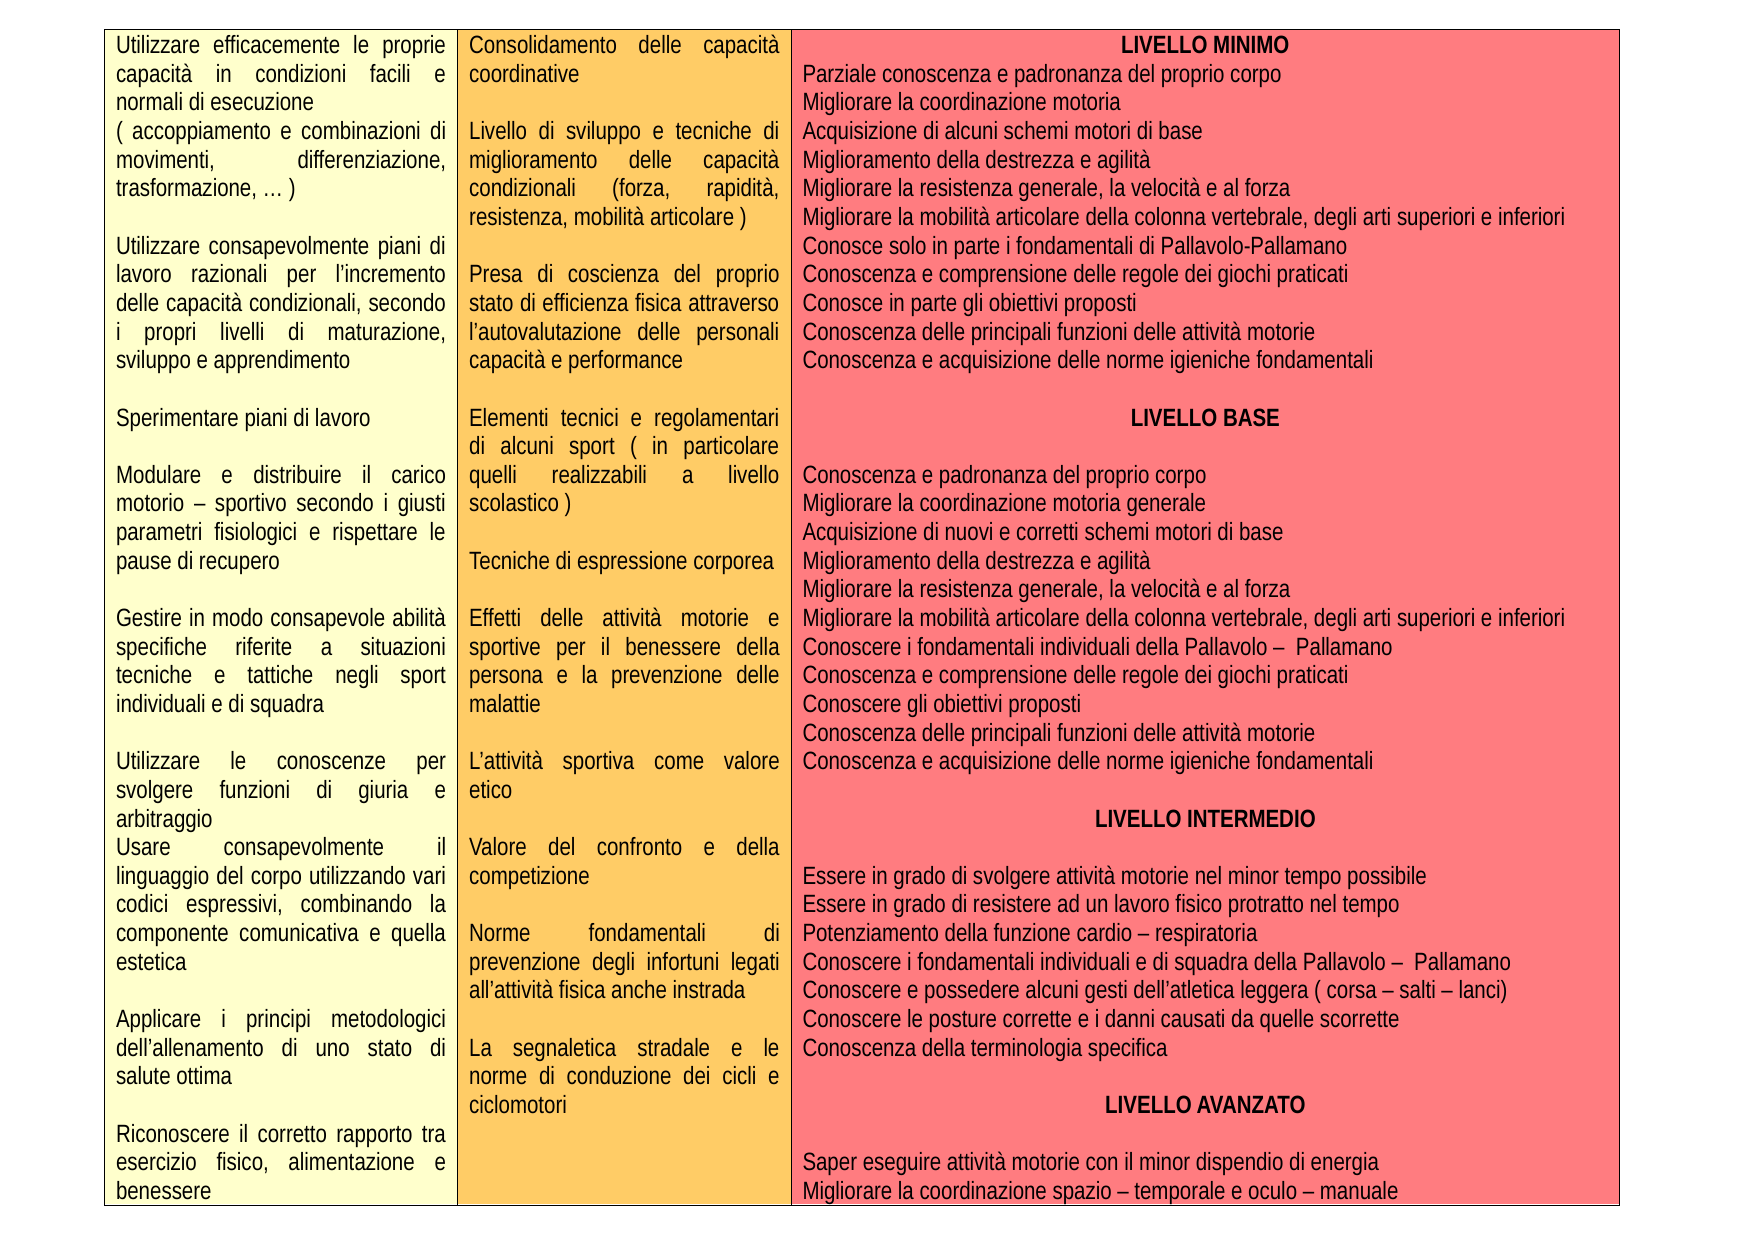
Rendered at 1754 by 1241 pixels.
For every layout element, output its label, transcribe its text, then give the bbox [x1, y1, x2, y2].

table_cell Utilizzare efficacemente le proprie capacità in condizioni facili e normali di esecuzione ( accoppiamento e combinazioni di movimenti, differenziazione, trasformazione, … ) Utilizzare consapevolmente piani di lavoro razionali per l’incremento delle capacità condizionali, secondo i propri livelli di maturazione, sviluppo e apprendimento Sperimentare piani di lavoro Modulare e distribuire il carico motorio – sportivo secondo i giusti parametri fisiologici e rispettare le pause di recupero Gestire in modo consapevole abilità specifiche riferite a situazioni tecniche e tattiche negli sport individuali e di squadra Utilizzare le conoscenze per svolgere funzioni di giuria e arbitraggio Usare consapevolmente il linguaggio del corpo utilizzando vari codici espressivi, combinando la componente comunicativa e quella estetica Applicare i principi metodologici dell’allenamento di uno stato di salute ottima Riconoscere il corretto rapporto tra esercizio fisico, alimentazione e benessere [105, 30, 457, 1204]
table_cell Consolidamento delle capacità coordinative Livello di sviluppo e tecniche di miglioramento delle capacità condizionali (forza, rapidità, resistenza, mobilità articolare ) Presa di coscienza del proprio stato di efficienza fisica attraverso l’autovalutazione delle personali capacità e performance Elementi tecnici e regolamentari di alcuni sport ( in particolare quelli realizzabili a livello scolastico ) Tecniche di espressione corporea Effetti delle attività motorie e sportive per il benessere della persona e la prevenzione delle malattie L’attività sportiva come valore etico Valore del confronto e della competizione Norme fondamentali di prevenzione degli infortuni legati all’attività fisica anche instrada La segnaletica stradale e le norme di conduzione dei cicli e ciclomotori [458, 30, 791, 1204]
table_cell LIVELLO MINIMO Parziale conoscenza e padronanza del proprio corpo Migliorare la coordinazione motoria Acquisizione di alcuni schemi motori di base Miglioramento della destrezza e agilità Migliorare la resistenza generale, la velocità e al forza Migliorare la mobilità articolare della colonna vertebrale, degli arti superiori e inferiori Conosce solo in parte i fondamentali di Pallavolo-Pallamano Conoscenza e comprensione delle regole dei giochi praticati Conosce in parte gli obiettivi proposti Conoscenza delle principali funzioni delle attività motorie Conoscenza e acquisizione delle norme igieniche fondamentali LIVELLO BASE Conoscenza e padronanza del proprio corpo Migliorare la coordinazione motoria generale Acquisizione di nuovi e corretti schemi motori di base Miglioramento della destrezza e agilità Migliorare la resistenza generale, la velocità e al forza Migliorare la mobilità articolare della colonna vertebrale, degli arti superiori e inferiori Conoscere i fondamentali individuali della Pallavolo – Pallamano Conoscenza e comprensione delle regole dei giochi praticati Conoscere gli obiettivi proposti Conoscenza delle principali funzioni delle attività motorie Conoscenza e acquisizione delle norme igieniche fondamentali LIVELLO INTERMEDIO Essere in grado di svolgere attività motorie nel minor tempo possibile Essere in grado di resistere ad un lavoro fisico protratto nel tempo Potenziamento della funzione cardio – respiratoria Conoscere i fondamentali individuali e di squadra della Pallavolo – Pallamano Conoscere e possedere alcuni gesti dell’atletica leggera ( corsa – salti – lanci) Conoscere le posture corrette e i danni causati da quelle scorrette Conoscenza della terminologia specifica LIVELLO AVANZATO Saper eseguire attività motorie con il minor dispendio di energia Migliorare la coordinazione spazio – temporale e oculo – manuale [792, 30, 1619, 1204]
